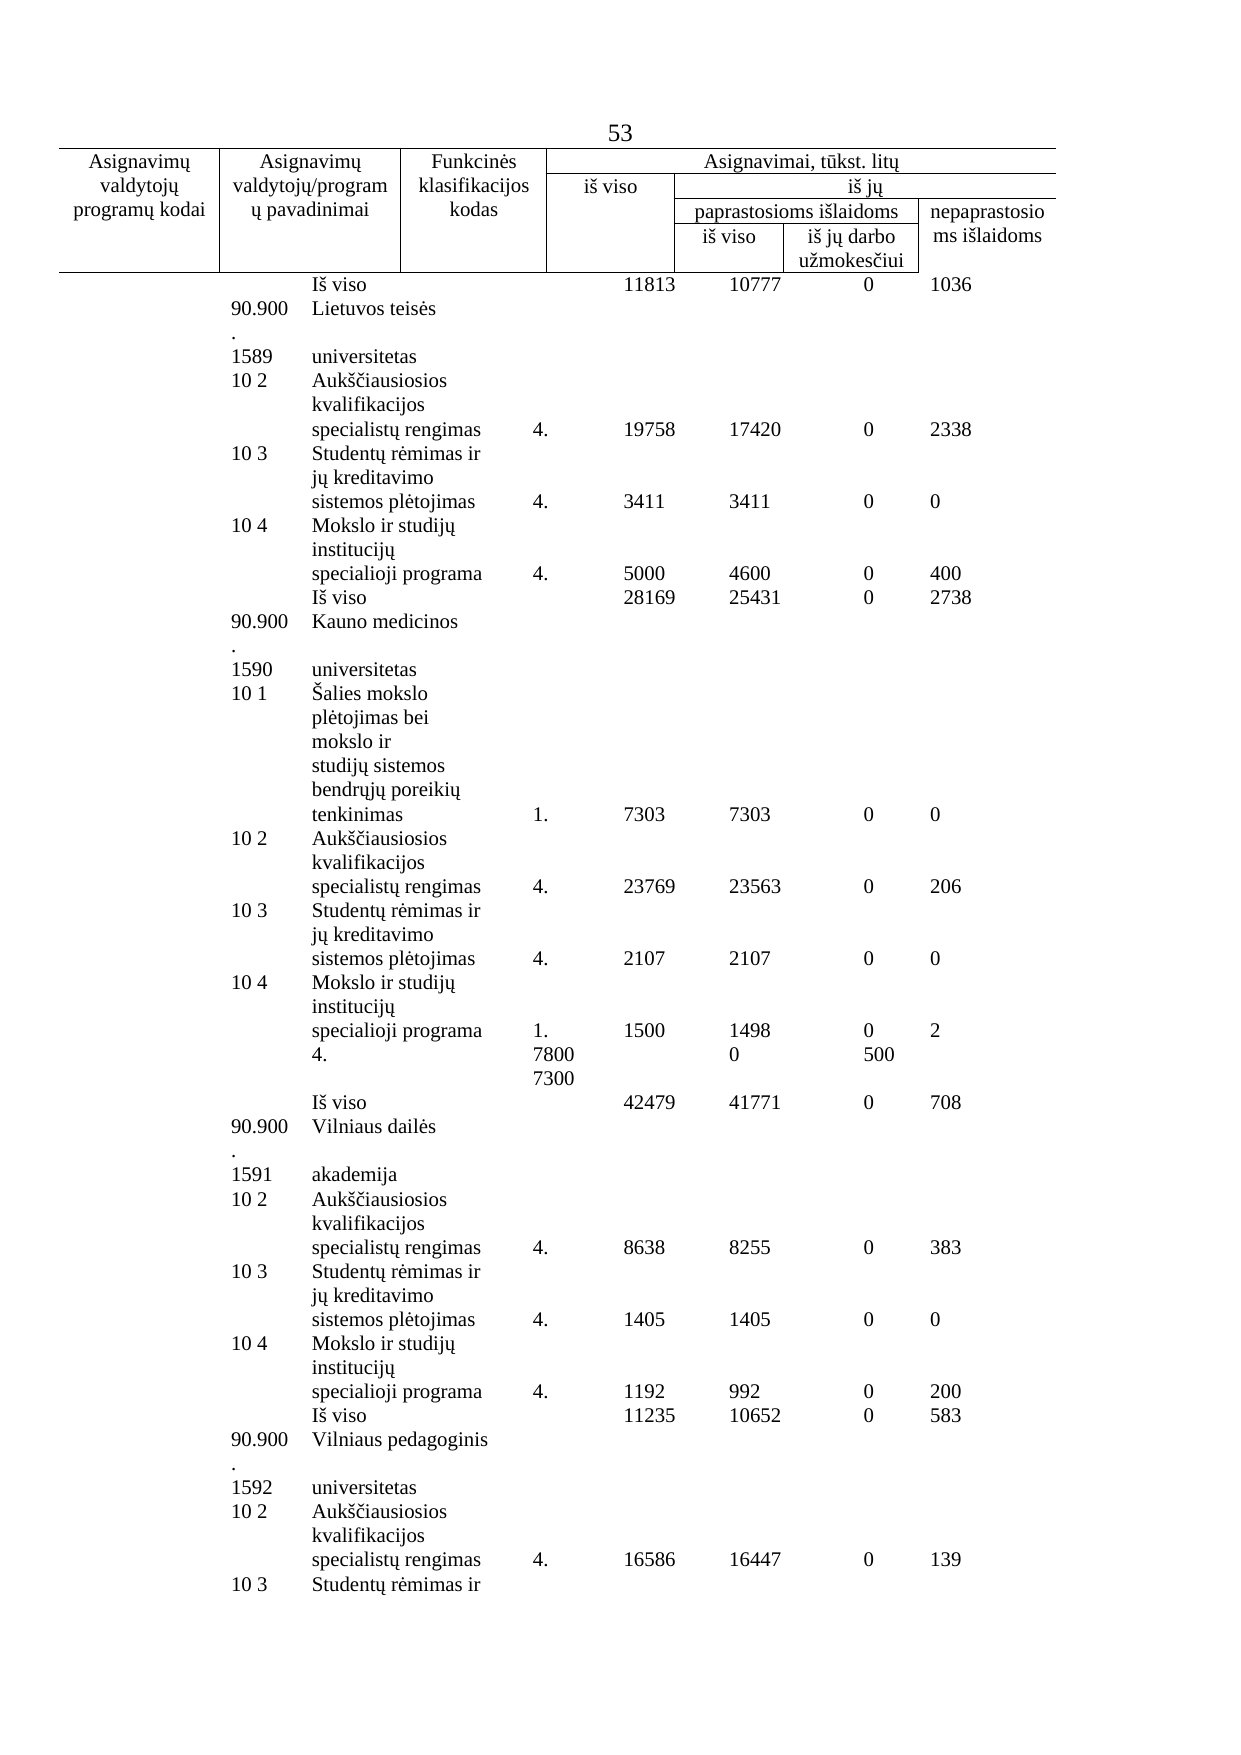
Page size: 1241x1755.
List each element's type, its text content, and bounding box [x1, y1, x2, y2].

table_cell Aukščiausiosios [300, 368, 521, 392]
table_cell 583 [919, 1403, 1063, 1427]
table_cell universitetas [300, 1475, 521, 1499]
table_cell [612, 1114, 718, 1162]
table_cell [612, 537, 718, 561]
table_cell 4. [300, 1042, 521, 1090]
table_cell [220, 1307, 300, 1331]
table_cell [521, 1114, 612, 1162]
table_cell [852, 1475, 919, 1499]
table_cell [718, 705, 852, 729]
table_cell [59, 1523, 219, 1547]
table_cell [220, 1090, 300, 1114]
table_header Asignavimų valdytojų programų kodai [59, 149, 219, 272]
table_cell 4. [521, 416, 612, 441]
table_cell [59, 489, 219, 513]
table_cell [220, 994, 300, 1018]
table_cell [852, 609, 919, 657]
table_cell 25431 [718, 585, 852, 609]
table_cell Aukščiausiosios [300, 1186, 521, 1211]
table_cell [919, 1042, 1063, 1090]
table_cell [59, 1235, 219, 1259]
table_cell [59, 826, 219, 849]
table_cell 0 [852, 489, 919, 513]
table_cell [59, 898, 219, 922]
table_cell [612, 705, 718, 729]
table_cell [521, 657, 612, 681]
table_cell 42479 [612, 1090, 718, 1114]
table_cell kvalifikacijos [300, 1211, 521, 1234]
table_cell kvalifikacijos [300, 850, 521, 874]
table_cell [59, 922, 219, 946]
table_cell [521, 898, 612, 922]
table_cell [220, 1235, 300, 1259]
table_cell [718, 393, 852, 416]
table_cell iš jų [675, 174, 1056, 198]
table_cell [220, 1018, 300, 1042]
table_cell [612, 441, 718, 464]
table_cell [521, 344, 612, 368]
table_cell 0 [852, 1090, 919, 1114]
table_cell Mokslo ir studijų [300, 513, 521, 537]
table_cell [1056, 173, 1063, 198]
table_cell [59, 441, 219, 464]
table_cell 28169 [612, 585, 718, 609]
table_cell 1036 [919, 272, 1063, 296]
table_cell 4600 [718, 561, 852, 585]
table_cell 400 [919, 561, 1063, 585]
table_cell [521, 1523, 612, 1547]
table_cell [220, 946, 300, 970]
table_cell [612, 368, 718, 392]
table_cell [919, 1571, 1063, 1596]
table_cell specialistų rengimas [300, 416, 521, 441]
table_cell 41771 [718, 1090, 852, 1114]
table_cell 0 [852, 1018, 919, 1042]
table_cell [852, 1259, 919, 1283]
table_cell [59, 801, 219, 826]
table_cell [59, 657, 219, 681]
table_cell sistemos plėtojimas [300, 489, 521, 513]
table_cell 1498 [718, 1018, 852, 1042]
table_cell bendrųjų poreikių [300, 778, 521, 801]
table_cell [919, 970, 1063, 994]
table_cell [59, 729, 219, 753]
table_cell 1592 [220, 1475, 300, 1499]
table_cell [59, 1499, 219, 1523]
table_cell specialioji programa [300, 1379, 521, 1403]
table_cell 4. [521, 874, 612, 898]
table_cell [852, 681, 919, 705]
table_cell [59, 705, 219, 729]
table_cell specialioji programa [300, 561, 521, 585]
table_cell [521, 368, 612, 392]
table_cell [919, 705, 1063, 729]
table_cell 90.900. [220, 1114, 300, 1162]
table_cell 4. [521, 561, 612, 585]
table_cell 1192 [612, 1379, 718, 1403]
table_cell [718, 970, 852, 994]
table_cell [59, 1042, 219, 1090]
table_cell [59, 778, 219, 801]
table_cell 0 [852, 561, 919, 585]
table_cell [220, 1355, 300, 1379]
table_cell 1. [521, 1018, 612, 1042]
table_cell [612, 1186, 718, 1211]
table_cell [718, 1331, 852, 1355]
table_cell [919, 1259, 1063, 1283]
table_cell sistemos plėtojimas [300, 1307, 521, 1331]
table_cell [852, 368, 919, 392]
table_cell [718, 609, 852, 657]
table_cell 4. [521, 946, 612, 970]
table_cell [220, 1379, 300, 1403]
table_cell jų kreditavimo [300, 1283, 521, 1307]
table_cell [718, 1355, 852, 1379]
table_cell Studentų rėmimas ir [300, 441, 521, 464]
table_cell 383 [919, 1235, 1063, 1259]
table_cell [521, 1211, 612, 1234]
table_cell 90.900. [220, 296, 300, 344]
table_cell [852, 465, 919, 489]
table_cell 7303 [612, 801, 718, 826]
table_cell [612, 609, 718, 657]
table_cell [59, 1548, 219, 1571]
table_cell [919, 344, 1063, 368]
table_cell [59, 1018, 219, 1042]
table_cell [612, 778, 718, 801]
table_cell 10 3 [220, 898, 300, 922]
table_cell [919, 826, 1063, 849]
table_cell Mokslo ir studijų [300, 1331, 521, 1355]
table_cell 19758 [612, 416, 718, 441]
table_cell [852, 994, 919, 1018]
table_cell [521, 513, 612, 537]
table_cell [59, 1475, 219, 1499]
table_cell [919, 681, 1063, 705]
table_cell [59, 561, 219, 585]
table_cell [612, 1355, 718, 1379]
table_cell [59, 465, 219, 489]
table_cell [852, 1114, 919, 1162]
table_cell 1. [521, 801, 612, 826]
table_cell 90.900. [220, 1427, 300, 1475]
table_cell [718, 778, 852, 801]
table_cell [919, 729, 1063, 753]
table_cell [612, 898, 718, 922]
table_cell 2107 [718, 946, 852, 970]
table_cell 4. [521, 1548, 612, 1571]
table_cell [919, 753, 1063, 777]
table_cell [612, 850, 718, 874]
table_cell 10652 [718, 1403, 852, 1427]
table_cell [521, 729, 612, 753]
table_cell [919, 368, 1063, 392]
table_cell [919, 1475, 1063, 1499]
table_cell institucijų [300, 537, 521, 561]
table_cell Mokslo ir studijų [300, 970, 521, 994]
table_cell [919, 1355, 1063, 1379]
table_header Asignavimai, tūkst. litų [547, 149, 1056, 173]
table_cell 500 [852, 1042, 919, 1090]
table_cell [1056, 223, 1063, 272]
table_cell 2738 [919, 585, 1063, 609]
table_cell [612, 681, 718, 705]
table_cell [220, 273, 300, 296]
table_cell 11235 [612, 1403, 718, 1427]
table_cell [718, 368, 852, 392]
table_cell kvalifikacijos [300, 393, 521, 416]
table_cell [220, 416, 300, 441]
table_cell [718, 1475, 852, 1499]
table_cell 4. [521, 1235, 612, 1259]
table_cell [59, 850, 219, 874]
table_cell jų kreditavimo [300, 465, 521, 489]
table_cell [220, 1042, 300, 1090]
table_cell 0 [852, 1403, 919, 1427]
table_cell [718, 1499, 852, 1523]
table_cell [612, 1331, 718, 1355]
table_cell universitetas [300, 344, 521, 368]
table_cell [718, 441, 852, 464]
table_cell [852, 441, 919, 464]
table_cell 1405 [718, 1307, 852, 1331]
table_cell 3411 [612, 489, 718, 513]
table_cell [521, 296, 612, 344]
table_cell [612, 1042, 718, 1090]
table_cell [718, 1571, 852, 1596]
table_cell [521, 1475, 612, 1499]
table_cell studijų sistemos [300, 753, 521, 777]
table_cell [852, 1186, 919, 1211]
table_cell [919, 922, 1063, 946]
table_cell [852, 922, 919, 946]
table_cell 0 [919, 1307, 1063, 1331]
table_cell [59, 874, 219, 898]
table_cell [59, 537, 219, 561]
table_cell [220, 561, 300, 585]
table_cell 8638 [612, 1235, 718, 1259]
table_cell specialistų rengimas [300, 1548, 521, 1571]
table_cell kvalifikacijos [300, 1523, 521, 1547]
table_cell [852, 705, 919, 729]
table_cell [852, 344, 919, 368]
table_cell 708 [919, 1090, 1063, 1114]
table_cell [718, 1427, 852, 1475]
table_cell [220, 874, 300, 898]
table_cell 10 3 [220, 1571, 300, 1596]
table_cell Studentų rėmimas ir [300, 1259, 521, 1283]
table_cell [919, 898, 1063, 922]
table_cell [718, 753, 852, 777]
table_cell [852, 1523, 919, 1547]
table_cell [220, 850, 300, 874]
table_cell [59, 1427, 219, 1475]
table_cell 8255 [718, 1235, 852, 1259]
table_cell 0 [852, 1379, 919, 1403]
table_cell 0 [852, 946, 919, 970]
table_cell [220, 1548, 300, 1571]
table_cell [220, 1403, 300, 1427]
table_cell Aukščiausiosios [300, 1499, 521, 1523]
table_cell [59, 681, 219, 705]
table_cell 5000 [612, 561, 718, 585]
table_cell [59, 609, 219, 657]
table_cell [59, 1331, 219, 1355]
table_cell [919, 657, 1063, 681]
table_cell 10 2 [220, 826, 300, 849]
table_cell 3411 [718, 489, 852, 513]
table_cell [852, 1571, 919, 1596]
table_cell 10 4 [220, 513, 300, 537]
table_cell [59, 994, 219, 1018]
table_cell 0 [919, 946, 1063, 970]
table_cell [220, 489, 300, 513]
table_cell 16447 [718, 1548, 852, 1571]
table_cell [521, 1355, 612, 1379]
table_cell [919, 1331, 1063, 1355]
table_cell [852, 970, 919, 994]
table_cell [852, 1331, 919, 1355]
table_cell [718, 898, 852, 922]
table_cell [718, 296, 852, 344]
table_cell [852, 657, 919, 681]
table_cell [852, 513, 919, 537]
table_cell 10 4 [220, 970, 300, 994]
table_cell 0 [852, 273, 919, 296]
table_cell [919, 1427, 1063, 1475]
table_cell [612, 970, 718, 994]
table_cell [852, 1163, 919, 1186]
table_cell [612, 1499, 718, 1523]
table_cell [59, 513, 219, 537]
table_cell [220, 465, 300, 489]
table_cell [521, 753, 612, 777]
table_cell [59, 1403, 219, 1427]
table_cell [612, 1475, 718, 1499]
table_cell [59, 1307, 219, 1331]
table_cell Studentų rėmimas ir [300, 898, 521, 922]
table_cell [919, 778, 1063, 801]
table_cell 11813 [612, 273, 718, 296]
table_cell [718, 1114, 852, 1162]
table_cell [612, 393, 718, 416]
table_cell [521, 585, 612, 609]
table_cell Studentų rėmimas ir [300, 1571, 521, 1596]
table_cell [521, 994, 612, 1018]
table_cell [612, 1211, 718, 1234]
table_cell 2338 [919, 416, 1063, 441]
table_cell [521, 441, 612, 464]
table_cell 1590 [220, 657, 300, 681]
table_cell [919, 1283, 1063, 1307]
table_cell [220, 801, 300, 826]
table_cell [220, 585, 300, 609]
table_cell [852, 393, 919, 416]
table_cell [59, 393, 219, 416]
table_cell [612, 729, 718, 753]
table_cell [220, 393, 300, 416]
table_cell [718, 1283, 852, 1307]
table_cell Iš viso [300, 1403, 521, 1427]
table_cell 2 [919, 1018, 1063, 1042]
table_cell 0 [852, 416, 919, 441]
table_cell 206 [919, 874, 1063, 898]
table_cell [852, 1499, 919, 1523]
table_cell 2107 [612, 946, 718, 970]
table_cell [521, 393, 612, 416]
table_cell 0 [852, 1548, 919, 1571]
table_cell [220, 753, 300, 777]
table_cell 4. [521, 489, 612, 513]
table_cell [220, 705, 300, 729]
table_cell [521, 1427, 612, 1475]
table_cell sistemos plėtojimas [300, 946, 521, 970]
table_cell [59, 1571, 219, 1596]
table_cell 10 4 [220, 1331, 300, 1355]
table_cell institucijų [300, 994, 521, 1018]
table_cell 0 [718, 1042, 852, 1090]
table_cell [612, 1259, 718, 1283]
table_cell [852, 1355, 919, 1379]
table_cell [59, 970, 219, 994]
table_cell [919, 1114, 1063, 1162]
table_cell [59, 585, 219, 609]
table_cell tenkinimas [300, 801, 521, 826]
table_cell [59, 946, 219, 970]
table_cell [919, 393, 1063, 416]
table_cell 10 2 [220, 1499, 300, 1523]
table_cell Lietuvos teisės [300, 296, 521, 344]
table_cell [521, 609, 612, 657]
table_cell Iš viso [300, 585, 521, 609]
table_cell [521, 681, 612, 705]
table_cell [718, 657, 852, 681]
table_cell [220, 778, 300, 801]
table_cell [852, 1427, 919, 1475]
table_cell [612, 465, 718, 489]
table_cell [718, 465, 852, 489]
table_cell [521, 1163, 612, 1186]
table_cell [59, 1114, 219, 1162]
table_cell 1500 [612, 1018, 718, 1042]
table_cell [521, 705, 612, 729]
table_cell [919, 1186, 1063, 1211]
table_cell [220, 729, 300, 753]
table_cell [521, 273, 612, 296]
table_cell [718, 537, 852, 561]
table_cell [919, 296, 1063, 344]
table_cell [718, 1523, 852, 1547]
table_cell [521, 1331, 612, 1355]
table_cell Šalies mokslo [300, 681, 521, 705]
table_cell [852, 729, 919, 753]
table_cell [521, 778, 612, 801]
table_cell [59, 1355, 219, 1379]
table_cell 992 [718, 1379, 852, 1403]
table_cell [59, 1211, 219, 1234]
table_cell 0 [852, 1235, 919, 1259]
table_cell 0 [852, 585, 919, 609]
table_cell [59, 1186, 219, 1211]
table_cell [612, 826, 718, 849]
table_cell [852, 537, 919, 561]
table_cell 10 1 [220, 681, 300, 705]
table_header [1056, 148, 1063, 173]
table_cell [718, 1163, 852, 1186]
table_cell [612, 1283, 718, 1307]
table_cell [718, 513, 852, 537]
table_cell [852, 898, 919, 922]
table_cell [521, 850, 612, 874]
table_cell [919, 465, 1063, 489]
table_cell 10 3 [220, 1259, 300, 1283]
table_cell [919, 1523, 1063, 1547]
table_cell [919, 1211, 1063, 1234]
table_cell [59, 416, 219, 441]
table_cell [612, 994, 718, 1018]
table_cell [612, 753, 718, 777]
table_cell [521, 826, 612, 849]
table_cell 4. [521, 1379, 612, 1403]
table_cell 90.900. [220, 609, 300, 657]
table_cell [220, 922, 300, 946]
table_cell [612, 1163, 718, 1186]
table_cell [919, 609, 1063, 657]
table_cell [220, 1523, 300, 1547]
table_cell plėtojimas bei [300, 705, 521, 729]
table_cell [612, 1427, 718, 1475]
table_cell [612, 513, 718, 537]
table_cell 0 [919, 801, 1063, 826]
table_cell iš viso [547, 174, 674, 272]
table_cell 10777 [718, 273, 852, 296]
table_cell [521, 1259, 612, 1283]
table_cell 1589 [220, 344, 300, 368]
table_cell specialistų rengimas [300, 874, 521, 898]
table_cell 23769 [612, 874, 718, 898]
table_cell [521, 465, 612, 489]
table_cell akademija [300, 1163, 521, 1186]
table_cell 1405 [612, 1307, 718, 1331]
table_cell [521, 1283, 612, 1307]
table_cell [852, 753, 919, 777]
table_cell paprastosioms išlaidoms [675, 199, 918, 223]
table_cell [919, 850, 1063, 874]
table_cell 0 [852, 874, 919, 898]
table_cell 10 3 [220, 441, 300, 464]
table_cell specialistų rengimas [300, 1235, 521, 1259]
table_cell 0 [919, 489, 1063, 513]
table_cell [718, 681, 852, 705]
table_cell [59, 296, 219, 344]
table_cell [718, 729, 852, 753]
table_cell [852, 1283, 919, 1307]
table_cell universitetas [300, 657, 521, 681]
table_cell 23563 [718, 874, 852, 898]
table_cell 0 [852, 1307, 919, 1331]
table_cell jų kreditavimo [300, 922, 521, 946]
table_cell mokslo ir [300, 729, 521, 753]
table_cell [919, 994, 1063, 1018]
table_cell [220, 537, 300, 561]
table_cell Iš viso [300, 1090, 521, 1114]
table_cell [718, 1186, 852, 1211]
table_cell [59, 1379, 219, 1403]
table_cell [852, 826, 919, 849]
table_cell [521, 1403, 612, 1427]
table_cell institucijų [300, 1355, 521, 1379]
table_cell [220, 1283, 300, 1307]
table_cell [612, 296, 718, 344]
table_cell [919, 537, 1063, 561]
table_cell iš viso [675, 224, 783, 272]
table_cell 200 [919, 1379, 1063, 1403]
table_cell [718, 850, 852, 874]
table_cell [852, 778, 919, 801]
table_cell [521, 1571, 612, 1596]
table_cell [59, 1259, 219, 1283]
table_cell [718, 922, 852, 946]
table_header Asignavimų valdytojų/programų pavadinimai [220, 149, 400, 272]
table_cell 139 [919, 1548, 1063, 1571]
table_cell 10 2 [220, 1186, 300, 1211]
table_cell Kauno medicinos [300, 609, 521, 657]
table_cell [852, 850, 919, 874]
table_cell [59, 1283, 219, 1307]
table_cell 10 2 [220, 368, 300, 392]
table_cell [521, 537, 612, 561]
table_cell [852, 1211, 919, 1234]
table_cell 7800 7300 [521, 1042, 612, 1090]
table_cell specialioji programa [300, 1018, 521, 1042]
table_cell [59, 1090, 219, 1114]
table_cell [59, 344, 219, 368]
table_cell [718, 994, 852, 1018]
table_cell 1591 [220, 1163, 300, 1186]
table_cell Iš viso [300, 273, 521, 296]
table_cell [718, 344, 852, 368]
table_cell [521, 1186, 612, 1211]
table_cell [612, 1523, 718, 1547]
table_cell [718, 826, 852, 849]
table_cell [521, 1090, 612, 1114]
table_cell [919, 441, 1063, 464]
table_cell [718, 1211, 852, 1234]
table_cell [220, 1211, 300, 1234]
table_cell [919, 1499, 1063, 1523]
table_cell [59, 753, 219, 777]
table_cell [521, 1499, 612, 1523]
table_cell [59, 368, 219, 392]
table_cell 16586 [612, 1548, 718, 1571]
table_cell iš jų darbo užmokesčiui [784, 224, 918, 272]
table_cell [718, 1259, 852, 1283]
table_cell [1056, 198, 1063, 223]
table_cell Vilniaus dailės [300, 1114, 521, 1162]
table_cell [612, 1571, 718, 1596]
table_cell [612, 657, 718, 681]
table_cell Vilniaus pedagoginis [300, 1427, 521, 1475]
table_cell 0 [852, 801, 919, 826]
table_cell 17420 [718, 416, 852, 441]
table_cell [919, 513, 1063, 537]
table_cell [612, 922, 718, 946]
table_cell [59, 1163, 219, 1186]
table_cell 7303 [718, 801, 852, 826]
table_cell [59, 273, 219, 296]
table_cell nepaprastosioms išlaidoms [919, 199, 1056, 272]
table_cell [612, 344, 718, 368]
table_header Funkcinės klasifikacijos kodas [401, 149, 546, 272]
table_cell [521, 922, 612, 946]
table_cell [521, 970, 612, 994]
table_cell [919, 1163, 1063, 1186]
table_cell [852, 296, 919, 344]
table_cell 4. [521, 1307, 612, 1331]
table_cell Aukščiausiosios [300, 826, 521, 849]
